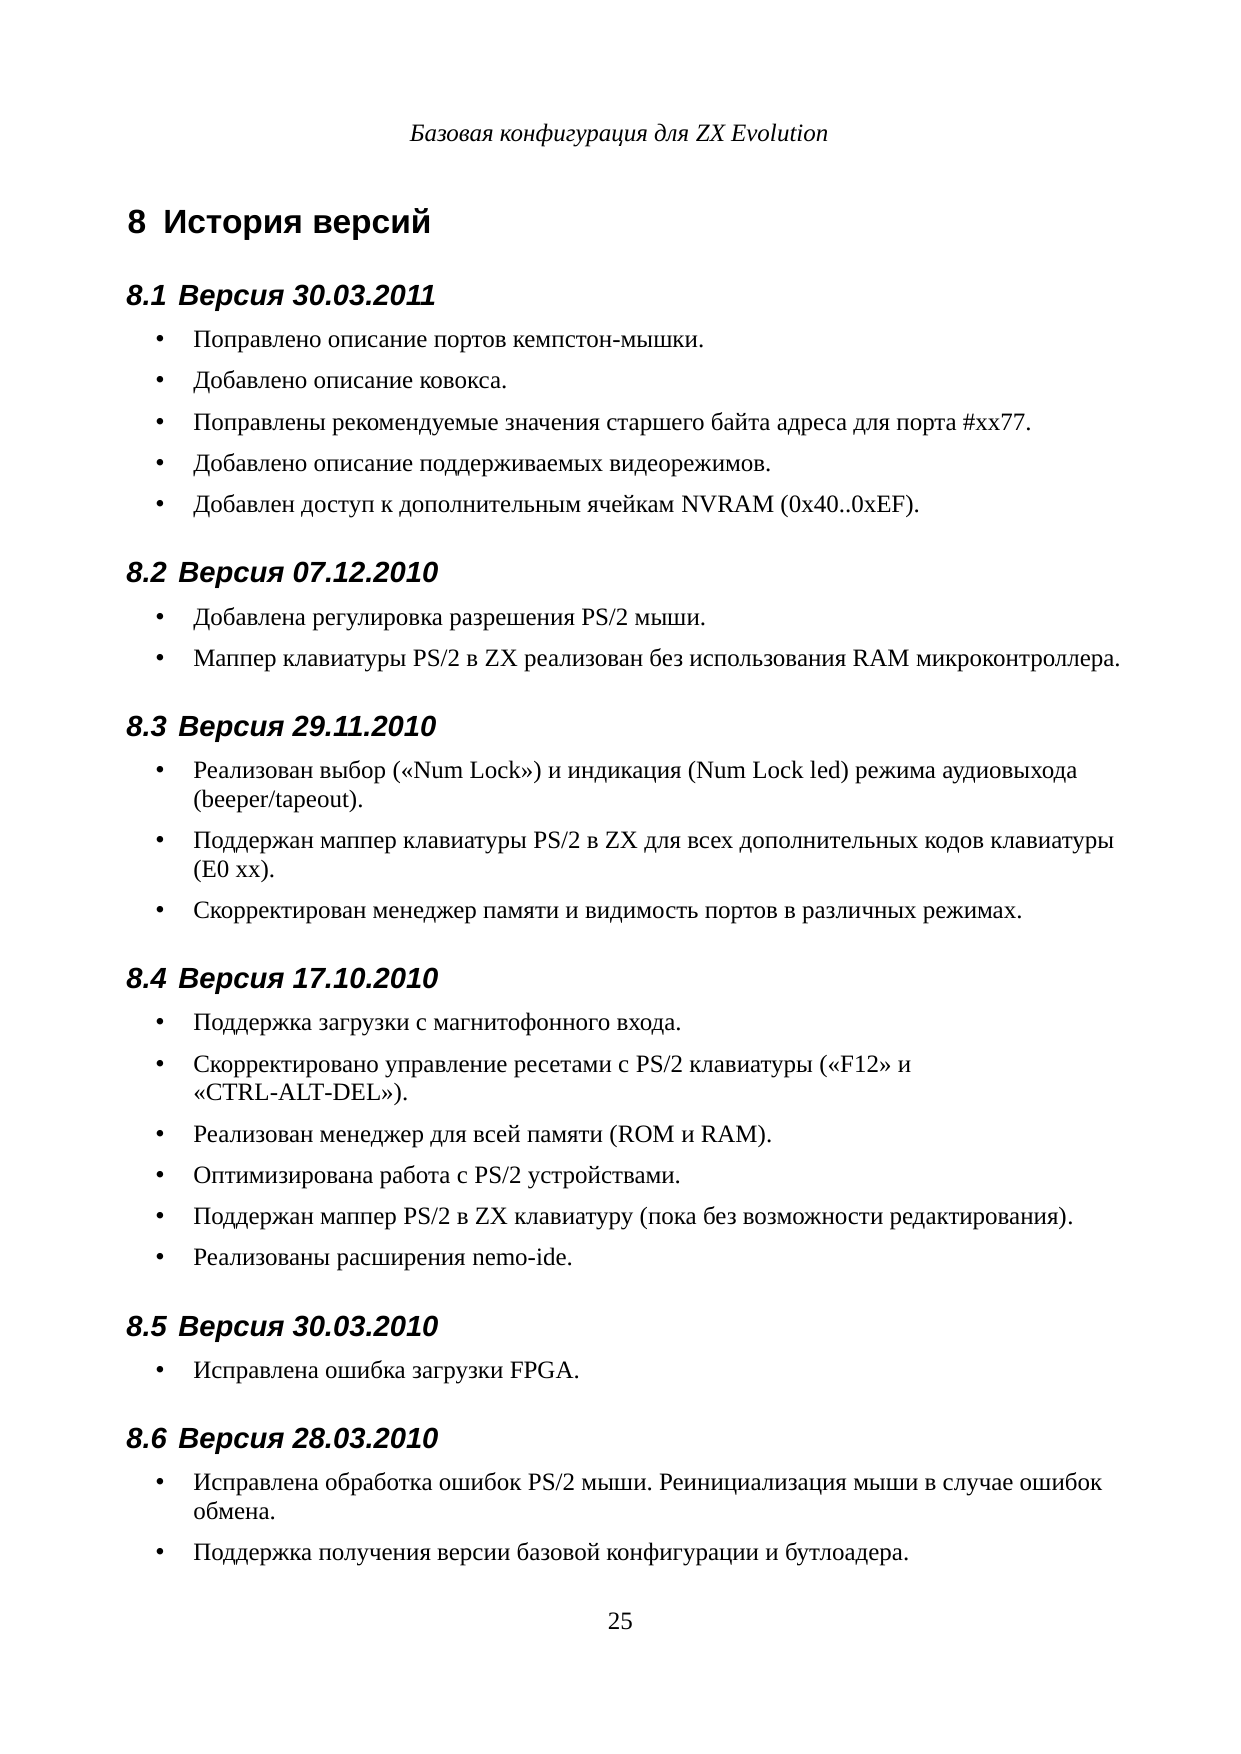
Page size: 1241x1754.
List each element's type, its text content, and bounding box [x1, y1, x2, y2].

list Исправлена ошибка загрузки FPGA. [156, 1355, 1122, 1383]
list Добавлено описание ковокса. [156, 366, 1122, 394]
subtitle Версия 30.03.2011 [118, 278, 1122, 312]
list Поддержка получения версии базовой конфигурации и бутлоадера. [156, 1537, 1122, 1566]
subtitle Версия 07.12.2010 [118, 556, 1122, 589]
list Поправлено описание портов кемпстон-мышки. [156, 324, 1122, 353]
subtitle Версия 17.10.2010 [118, 961, 1122, 995]
list Скорректирован менеджер памяти и видимость портов в различных режимах. [156, 895, 1122, 924]
list Реализован менеджер для всей памяти (ROM и RAM). [156, 1119, 1122, 1147]
list Скорректировано управление ресетами с PS/2 клавиатуры («F12» и «CTRL‑ALT‑DEL»). [156, 1049, 1122, 1106]
list Реализован выбор («Num Lock») и индикация (Num Lock led) режима аудиовыхода (beeper/tapeout). [156, 755, 1122, 813]
subtitle История версий [118, 202, 1122, 241]
list Реализованы расширения nemo-ide. [156, 1242, 1122, 1271]
list Оптимизирована работа с PS/2 устройствами. [156, 1160, 1122, 1189]
list Исправлена обработка ошибок PS/2 мыши. Реинициализация мыши в случае ошибок обмена. [156, 1467, 1122, 1524]
list Добавлен доступ к дополнительным ячейкам NVRAM (0x40..0xEF). [156, 489, 1122, 518]
subtitle Версия 29.11.2010 [118, 709, 1122, 743]
list Поправлены рекомендуемые значения старшего байта адреса для порта #xx77. [156, 407, 1122, 436]
subtitle Версия 30.03.2010 [118, 1309, 1122, 1342]
list Поддержан маппер PS/2 в ZX клавиатуру (пока без возможности редактирования). [156, 1201, 1122, 1230]
list Поддержан маппер клавиатуры PS/2 в ZX для всех дополнительных кодов клавиатуры (E0 xx). [156, 825, 1122, 883]
list Добавлено описание поддерживаемых видеорежимов. [156, 448, 1122, 477]
subtitle Версия 28.03.2010 [118, 1421, 1122, 1454]
list Маппер клавиатуры PS/2 в ZX реализован без использования RAM микроконтроллера. [156, 643, 1122, 672]
list Поддержка загрузки с магнитофонного входа. [156, 1007, 1122, 1036]
list Добавлена регулировка разрешения PS/2 мыши. [156, 602, 1122, 630]
